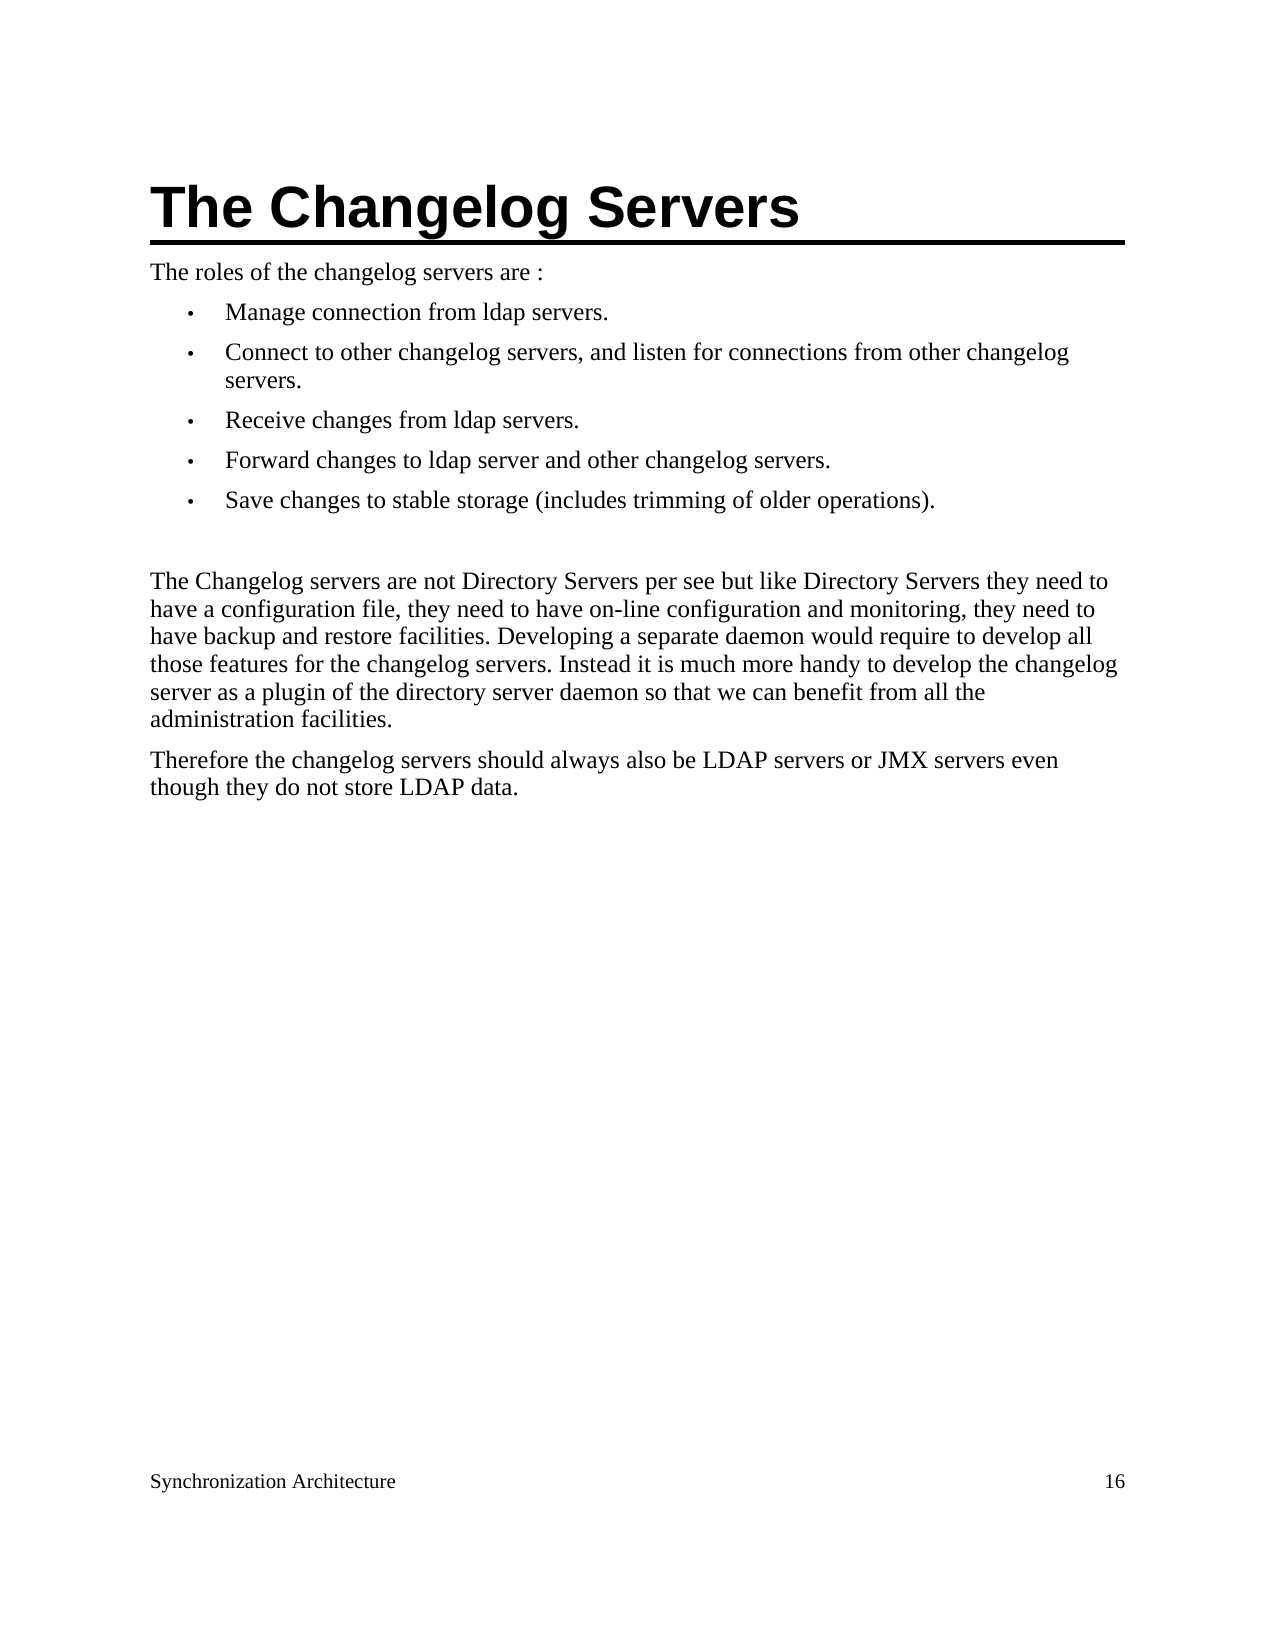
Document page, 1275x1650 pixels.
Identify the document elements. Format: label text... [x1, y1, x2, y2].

subtitle The Changelog Servers [150, 175, 1125, 240]
text The Changelog servers are not Directory Servers per see but like Directory Servers they need to have a configuration file, they need to have on-line configuration and monitoring, they need to have backup and restore facilities. Developing a separate daemon would require to develop all those features for the changelog servers. Instead it is much more handy to develop the changelog server as a plugin of the directory server daemon so that we can benefit from all the administration facilities. [150, 567, 1125, 733]
text Therefore the changelog servers should always also be LDAP servers or JMX servers even though they do not store LDAP data. [150, 746, 1125, 801]
list Manage connection from ldap servers. [187, 298, 1125, 326]
text The roles of the changelog servers are : [150, 258, 1125, 286]
list Connect to other changelog servers, and listen for connections from other changelog servers. [187, 338, 1125, 394]
list Save changes to stable storage (includes trimming of older operations). [187, 487, 1125, 514]
list Receive changes from ldap servers. [187, 406, 1125, 434]
list Forward changes to ldap server and other changelog servers. [187, 446, 1125, 474]
